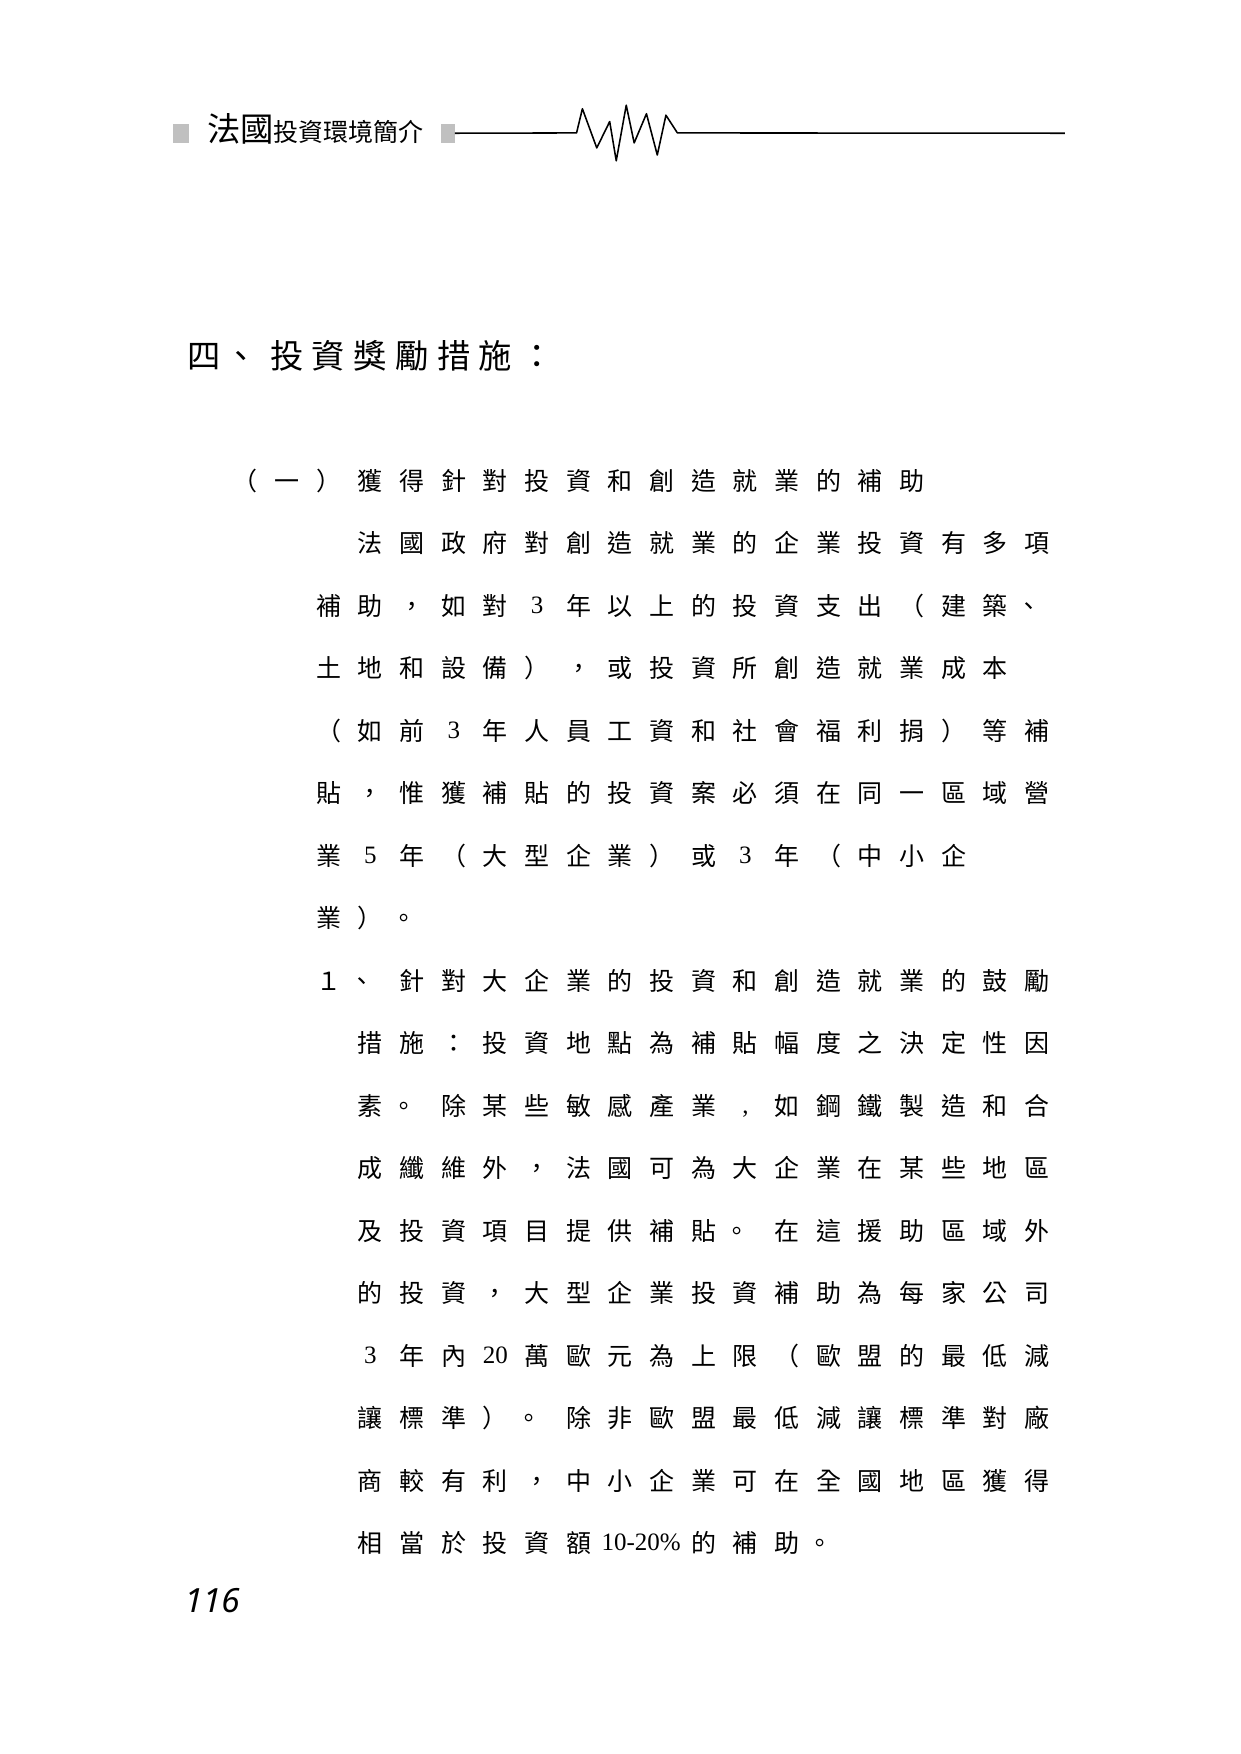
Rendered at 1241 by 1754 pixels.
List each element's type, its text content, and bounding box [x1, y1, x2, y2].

text 四、投資獎勵措施： [183, 313, 1058, 375]
text １、針對大企業的投資和創造就業的鼓勵措施：投資地點為補貼幅度之決定性因素。除某些敏感產業,如鋼鐵製造和合成纖維外，法國可為大企業在某些地區及投資項目提供補貼。在這援助區域外的投資，大型企業投資補助為每家公司3年內20萬歐元為上限（歐盟的最低減讓標準）。除非歐盟最低減讓標準對廠商較有利，中小企業可在全國地區獲得相當於投資額10-20%的補助。 [281, 938, 1058, 1563]
text 法國政府對創造就業的企業投資有多項補助，如對3年以上的投資支出（建築、土地和設備），或投資所創造就業成本（如前3年人員工資和社會福利捐）等補貼，惟獲補貼的投資案必須在同一區域營業5年（大型企業）或3年（中小企業）。 [281, 500, 1058, 938]
text （一）獲得針對投資和創造就業的補助 [207, 438, 1058, 500]
